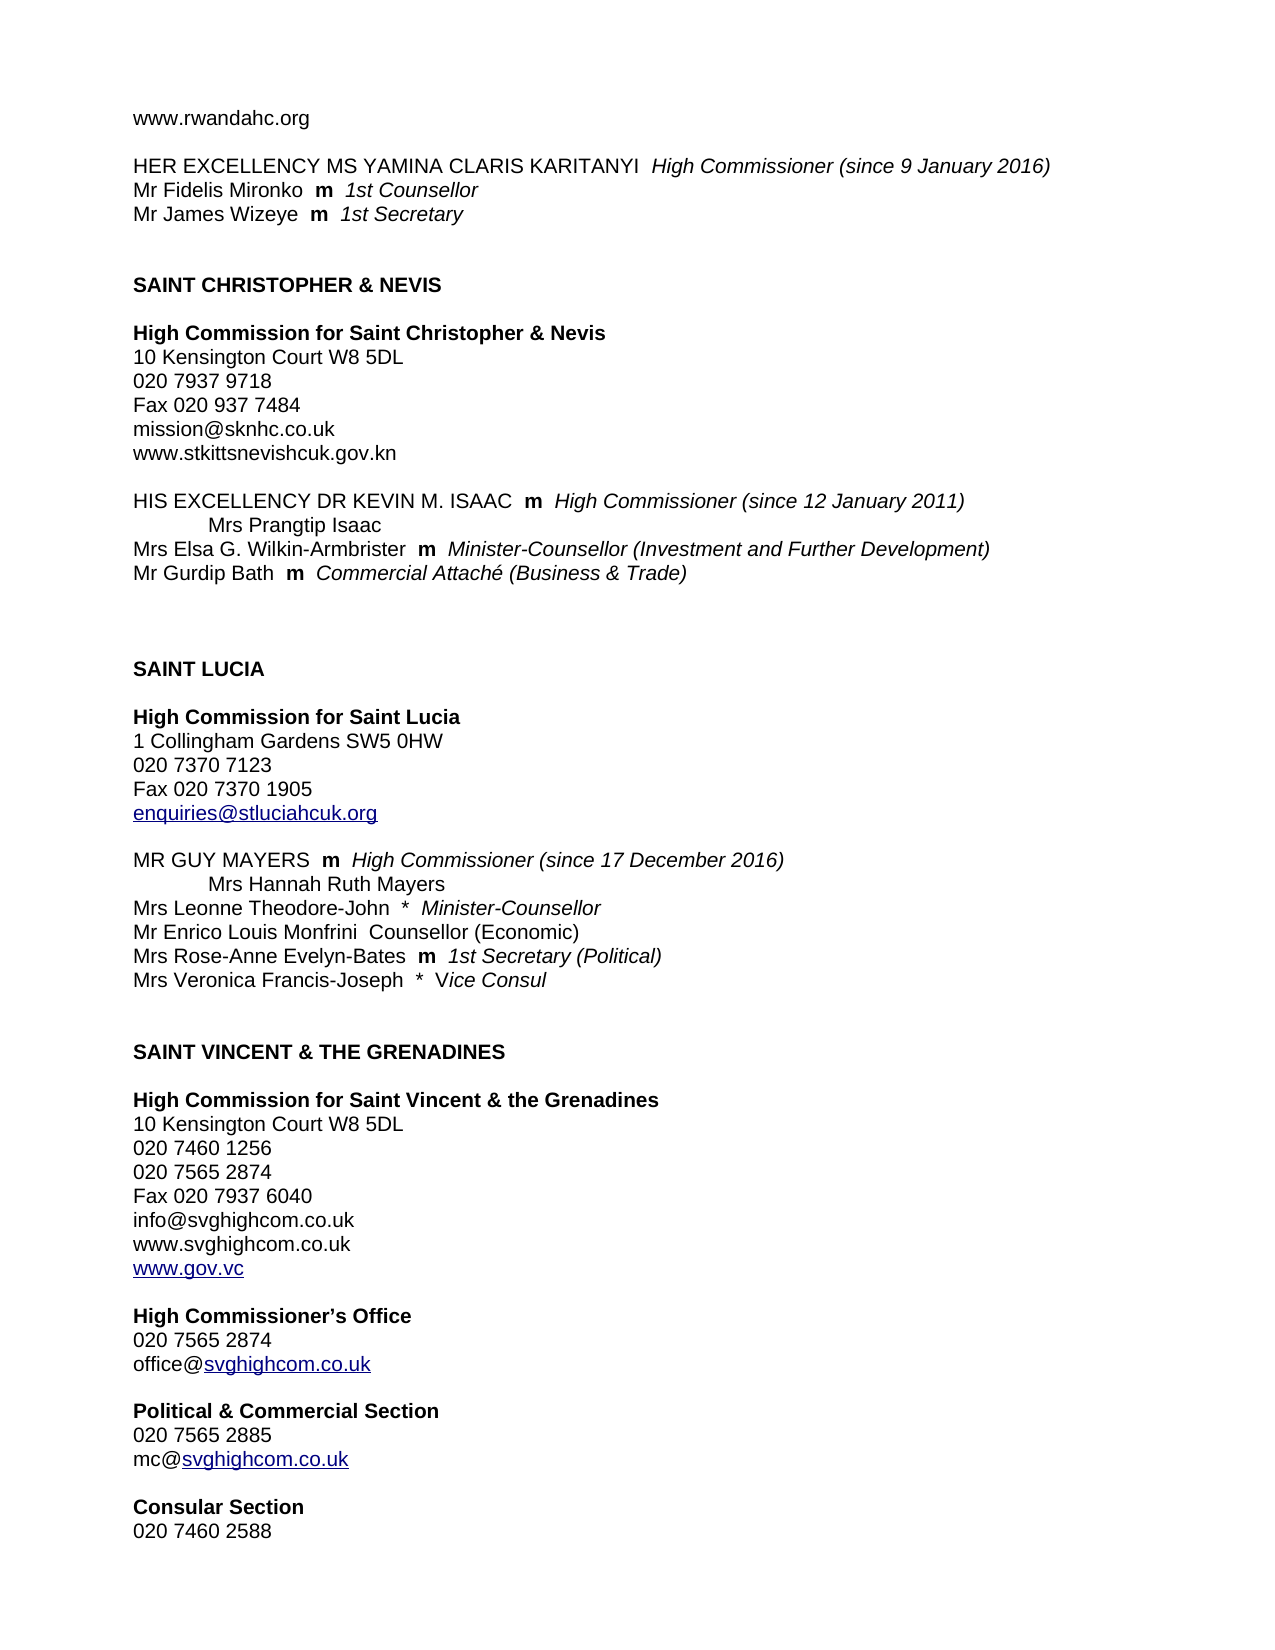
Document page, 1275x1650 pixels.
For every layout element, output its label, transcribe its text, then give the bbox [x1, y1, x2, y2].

text Mr Enrico Louis Monfrini Counsellor (Economic) [133, 920, 1181, 944]
text Mr Fidelis Mironko m 1st Counsellor [133, 177, 1181, 201]
text info@svghighcom.co.uk [133, 1208, 1181, 1232]
text Mr James Wizeye m 1st Secretary [133, 201, 1181, 225]
text Fax 020 7370 1905 [133, 776, 1181, 800]
text Fax 020 937 7484 [133, 393, 1181, 417]
text SAINT CHRISTOPHER & NEVIS [133, 273, 1181, 297]
text office@svghighcom.co.uk [133, 1351, 1181, 1375]
text SAINT VINCENT & THE GRENADINES [133, 1040, 1181, 1064]
text 020 7565 2874 [133, 1160, 1181, 1184]
text Mrs Elsa G. Wilkin-Armbrister m Minister-Counsellor (Investment and Further Development) [133, 537, 1181, 561]
text www.rwandahc.org [133, 106, 1181, 129]
text Mrs Veronica Francis-Joseph * Vice Consul [133, 968, 1181, 992]
text www.stkittsnevishcuk.gov.kn [133, 441, 1181, 465]
text enquiries@stluciahcuk.org [133, 800, 1181, 824]
text 1 Collingham Gardens SW5 0HW [133, 728, 1181, 752]
text 020 7937 9718 [133, 369, 1181, 393]
text 10 Kensington Court W8 5DL [133, 1112, 1181, 1136]
text www.svghighcom.co.uk [133, 1232, 1181, 1256]
text Political & Commercial Section [133, 1399, 1181, 1423]
text Mrs Leonne Theodore-John * Minister-Counsellor [133, 896, 1181, 920]
text MR GUY MAYERS m High Commissioner (since 17 December 2016) [133, 848, 1181, 872]
text Fax 020 7937 6040 [133, 1184, 1181, 1208]
text High Commission for Saint Vincent & the Grenadines [133, 1088, 1181, 1112]
text Mrs Rose-Anne Evelyn-Bates m 1st Secretary (Political) [133, 944, 1181, 968]
text mission@sknhc.co.uk [133, 417, 1181, 441]
text 020 7370 7123 [133, 752, 1181, 776]
text HER EXCELLENCY MS YAMINA CLARIS KARITANYI High Commissioner (since 9 January 2016) [133, 153, 1181, 177]
text 10 Kensington Court W8 5DL [133, 345, 1181, 369]
text 020 7565 2885 [133, 1423, 1181, 1447]
text Mr Gurdip Bath m Commercial Attaché (Business & Trade) [133, 561, 1181, 585]
text Mrs Prangtip Isaac [133, 513, 1181, 537]
text 020 7460 2588 [133, 1519, 1181, 1543]
text High Commissioner’s Office [133, 1303, 1181, 1327]
text 020 7460 1256 [133, 1136, 1181, 1160]
text Consular Section [133, 1495, 1181, 1519]
text www.gov.vc [133, 1256, 1181, 1279]
text High Commission for Saint Lucia [133, 704, 1181, 728]
text High Commission for Saint Christopher & Nevis [133, 321, 1181, 345]
text HIS EXCELLENCY DR KEVIN M. ISAAC m High Commissioner (since 12 January 2011) [133, 489, 1181, 513]
subtitle SAINT LUCIA [133, 657, 1181, 681]
text Mrs Hannah Ruth Mayers [133, 872, 1181, 896]
text 020 7565 2874 [133, 1327, 1181, 1351]
text mc@svghighcom.co.uk [133, 1447, 1181, 1471]
